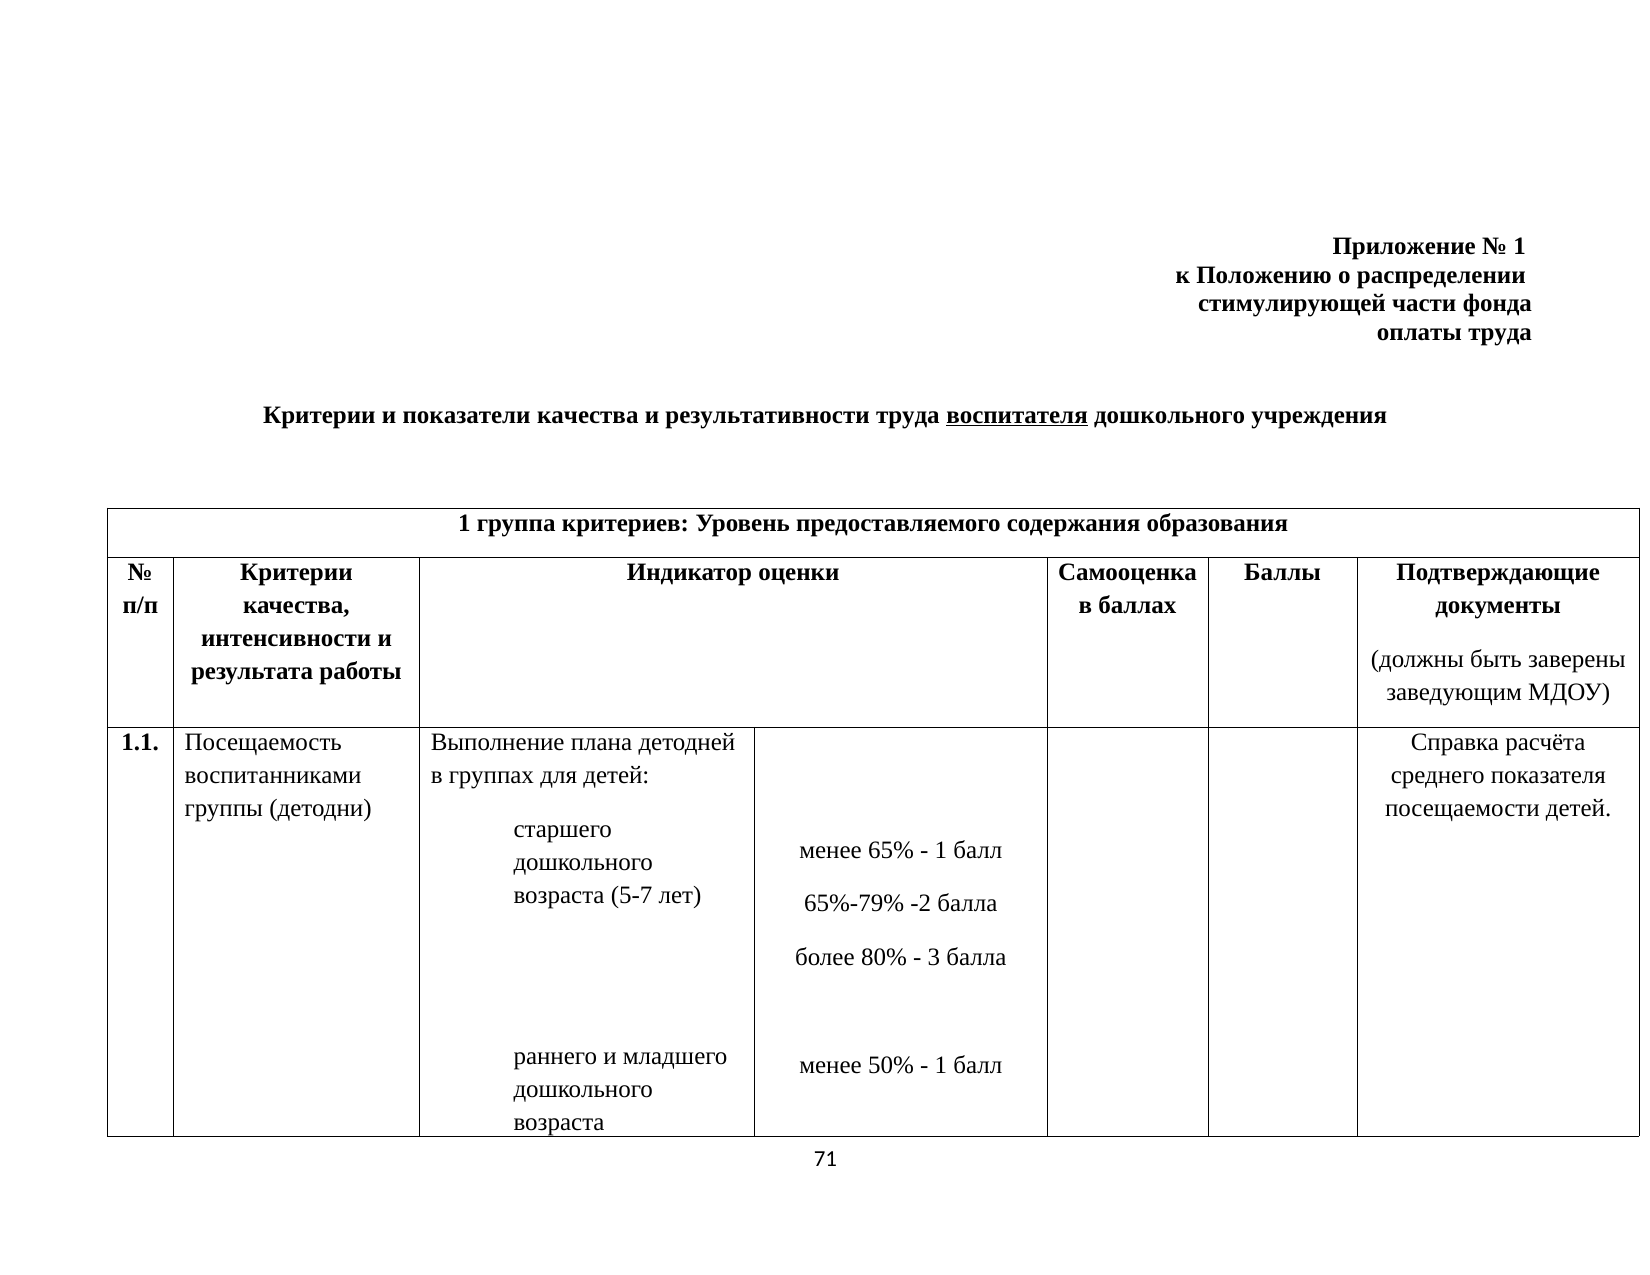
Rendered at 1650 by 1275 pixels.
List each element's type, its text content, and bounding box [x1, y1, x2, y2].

table_cell Справка расчёта среднего показателя посещаемости детей. [1358, 728, 1639, 1136]
table_cell 1.1. [108, 728, 173, 1136]
table_cell Самооценка в баллах [1048, 558, 1208, 727]
table_cell Баллы [1209, 558, 1357, 727]
table_cell Посещаемость воспитанниками группы (детодни) [174, 728, 419, 1136]
table_cell Подтверждающие документы (должны быть заверены заведующим МДОУ) [1358, 558, 1639, 727]
text Приложение № 1 [118, 231, 1532, 260]
table_cell Выполнение плана детодней в группах для детей: старшего дошкольного возраста (5-7 лет) раннего и младшего дошкольного возраста [420, 728, 754, 1136]
text оплаты труда [118, 317, 1532, 346]
table_cell [1048, 728, 1208, 1136]
text к Положению о распределении [118, 260, 1532, 288]
table_cell № п/п [108, 558, 173, 727]
table_cell менее 65% - 1 балл 65%-79% -2 балла более 80% - 3 балла менее 50% - 1 балл [755, 728, 1047, 1136]
table_header 1 группа критериев: Уровень предоставляемого содержания образования [108, 509, 1639, 557]
table_cell [1209, 728, 1357, 1136]
table_cell Критерии качества, интенсивности и результата работы [174, 558, 419, 727]
text Критерии и показатели качества и результативности труда воспитателя дошкольного учреждения [118, 400, 1532, 429]
table_cell Индикатор оценки [420, 558, 1047, 727]
text стимулирующей части фонда [118, 288, 1532, 317]
